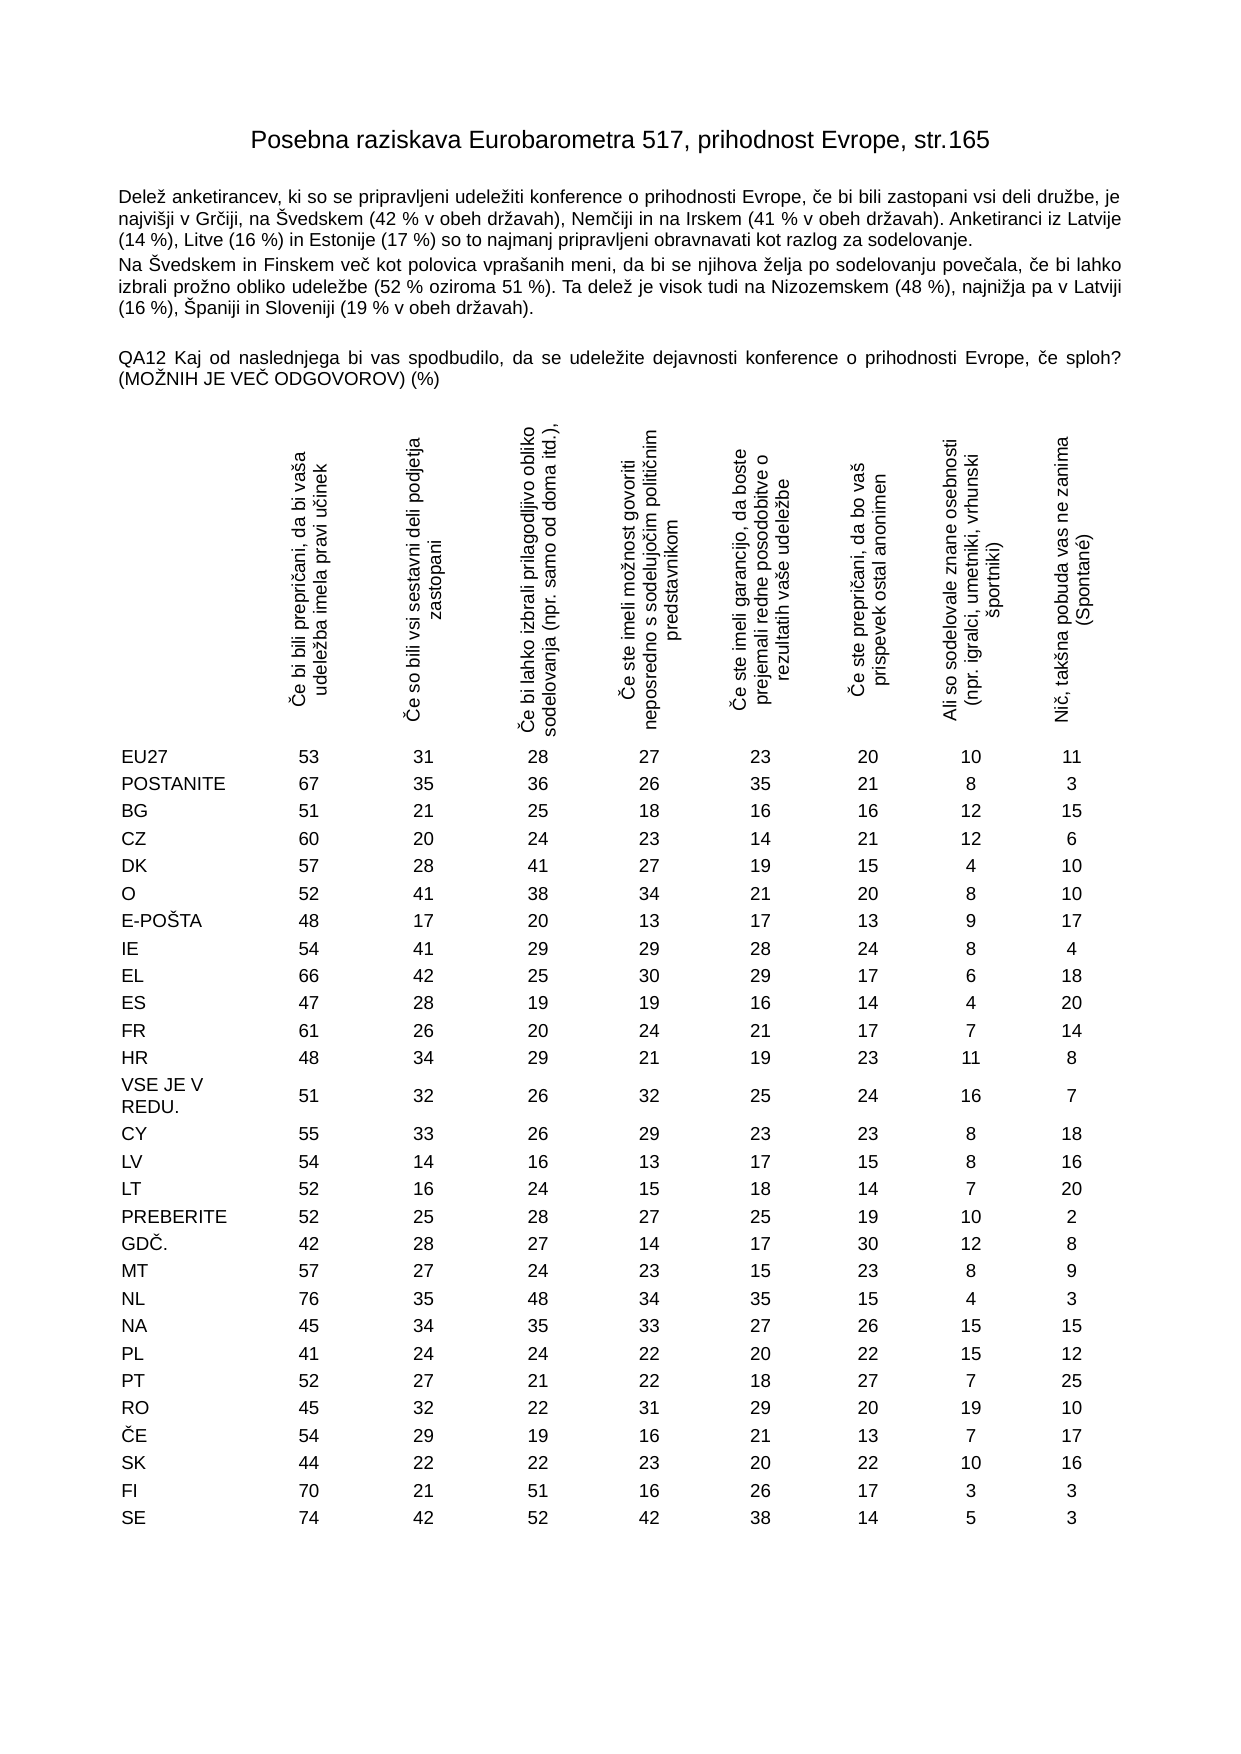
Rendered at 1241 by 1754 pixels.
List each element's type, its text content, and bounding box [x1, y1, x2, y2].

table_cell 13 [815, 907, 920, 934]
table_cell CZ [118, 825, 254, 852]
table_cell 7 [920, 1175, 1021, 1202]
table_cell 35 [706, 1285, 815, 1312]
table_cell 3 [1021, 1504, 1122, 1531]
table_cell 16 [706, 798, 815, 825]
table_cell 28 [364, 852, 483, 879]
table_cell RO [118, 1394, 254, 1422]
table_cell 8 [920, 1148, 1021, 1175]
table_cell 14 [1021, 1017, 1122, 1044]
table_header Če so bili vsi sestavni deli podjetja zastopani [364, 418, 483, 743]
table_cell EL [118, 962, 254, 989]
table_cell 18 [706, 1175, 815, 1202]
table_cell 20 [815, 880, 920, 907]
table_cell 32 [364, 1071, 483, 1120]
table_cell SE [118, 1504, 254, 1531]
table_cell 23 [706, 743, 815, 770]
table_cell 15 [815, 1148, 920, 1175]
table_cell 21 [706, 1422, 815, 1449]
table_cell 26 [706, 1476, 815, 1504]
table_cell 16 [364, 1175, 483, 1202]
table_cell 41 [364, 880, 483, 907]
table_cell 25 [706, 1203, 815, 1230]
table_cell 35 [364, 770, 483, 797]
table_cell 17 [1021, 907, 1122, 934]
table_cell 45 [254, 1312, 363, 1339]
table_cell 54 [254, 1422, 363, 1449]
text QA12 Kaj od naslednjega bi vas spodbudilo, da se udeležite dejavnosti konference o prihodnosti Evrope, če sploh? (MOŽNIH JE VEČ ODGOVOROV) (%) [118, 347, 1122, 390]
table_cell 26 [815, 1312, 920, 1339]
table_cell 35 [364, 1285, 483, 1312]
table_cell 53 [254, 743, 363, 770]
table_cell 42 [364, 962, 483, 989]
table_cell 27 [815, 1367, 920, 1394]
table_cell 11 [920, 1044, 1021, 1071]
table_cell 15 [920, 1340, 1021, 1367]
table_cell 12 [920, 798, 1021, 825]
table_cell 27 [483, 1230, 592, 1257]
table_cell 19 [593, 989, 706, 1017]
table_cell 21 [593, 1044, 706, 1071]
table_cell 23 [593, 1449, 706, 1476]
table_cell 48 [254, 1044, 363, 1071]
table_cell ČE [118, 1422, 254, 1449]
table_cell 22 [815, 1449, 920, 1476]
table_cell 52 [254, 880, 363, 907]
table_cell 14 [815, 1504, 920, 1531]
table_cell BG [118, 798, 254, 825]
table_header Če ste imeli možnost govoriti neposredno s sodelujočim političnim predstavnikom [593, 418, 706, 743]
table_cell 10 [1021, 1394, 1122, 1422]
table_cell 25 [364, 1203, 483, 1230]
table_cell 29 [364, 1422, 483, 1449]
table_cell 2 [1021, 1203, 1122, 1230]
table_cell 20 [364, 825, 483, 852]
table_cell HR [118, 1044, 254, 1071]
table_cell 22 [815, 1340, 920, 1367]
table_header Če ste imeli garancijo, da boste prejemali redne posodobitve o rezultatih vaše udeležbe [706, 418, 815, 743]
table_cell 23 [593, 1257, 706, 1285]
table_cell 10 [920, 1203, 1021, 1230]
table_cell 17 [706, 1230, 815, 1257]
table_cell 8 [920, 770, 1021, 797]
table_cell 29 [706, 1394, 815, 1422]
table_header Nič, takšna pobuda vas ne zanima (Spontané) [1021, 418, 1122, 743]
table_cell 35 [706, 770, 815, 797]
table_cell 21 [364, 1476, 483, 1504]
table_cell 57 [254, 852, 363, 879]
table_cell 17 [1021, 1422, 1122, 1449]
table_cell 4 [920, 1285, 1021, 1312]
table_cell 17 [706, 907, 815, 934]
table_cell 38 [706, 1504, 815, 1531]
table_cell 32 [364, 1394, 483, 1422]
table_cell 47 [254, 989, 363, 1017]
table_cell 23 [593, 825, 706, 852]
table_cell 23 [815, 1044, 920, 1071]
table_cell 3 [1021, 1476, 1122, 1504]
table_header Če bi lahko izbrali prilagodljivo obliko sodelovanja (npr. samo od doma itd.), [483, 418, 592, 743]
table_cell 21 [815, 770, 920, 797]
table_cell 16 [483, 1148, 592, 1175]
table_cell 52 [254, 1367, 363, 1394]
table_cell POSTANITE [118, 770, 254, 797]
table_cell 27 [706, 1312, 815, 1339]
table_cell 48 [254, 907, 363, 934]
table_cell 29 [593, 1120, 706, 1148]
table_cell 16 [593, 1476, 706, 1504]
table_cell LT [118, 1175, 254, 1202]
table_cell 8 [920, 880, 1021, 907]
table_cell 6 [1021, 825, 1122, 852]
text Delež anketirancev, ki so se pripravljeni udeležiti konference o prihodnosti Evrope, če bi bili zastopani vsi deli družbe, je najvišji v Grčiji, na Švedskem (42 % v obeh državah), Nemčiji in na Irskem (41 % v obeh državah). Anketiranci iz Latvije (14 %), Litve (16 %) in Estonije (17 %) so to najmanj pripravljeni obravnavati kot razlog za sodelovanje. [118, 186, 1122, 251]
table_cell 24 [815, 1071, 920, 1120]
table_cell 42 [364, 1504, 483, 1531]
table_cell 32 [593, 1071, 706, 1120]
table_header [118, 418, 254, 743]
table_cell 36 [483, 770, 592, 797]
table_cell NA [118, 1312, 254, 1339]
table_cell 17 [815, 1476, 920, 1504]
table_cell 24 [593, 1017, 706, 1044]
table_cell 21 [483, 1367, 592, 1394]
table_cell 8 [920, 1257, 1021, 1285]
table_cell 7 [920, 1422, 1021, 1449]
table_cell 34 [593, 880, 706, 907]
table_cell 21 [364, 798, 483, 825]
table_cell 12 [920, 825, 1021, 852]
table_cell 24 [483, 1175, 592, 1202]
table_cell 35 [483, 1312, 592, 1339]
table_cell 34 [593, 1285, 706, 1312]
table_cell 8 [1021, 1044, 1122, 1071]
table_cell 28 [364, 989, 483, 1017]
table_cell 33 [593, 1312, 706, 1339]
table_cell 15 [1021, 1312, 1122, 1339]
table_cell 20 [483, 907, 592, 934]
table_cell 4 [920, 852, 1021, 879]
table_cell 52 [254, 1175, 363, 1202]
table_cell 42 [254, 1230, 363, 1257]
table_cell 29 [593, 934, 706, 962]
table_cell 76 [254, 1285, 363, 1312]
table_cell 14 [815, 989, 920, 1017]
table_cell 57 [254, 1257, 363, 1285]
table_cell 17 [364, 907, 483, 934]
table_cell 11 [1021, 743, 1122, 770]
table_cell ES [118, 989, 254, 1017]
table_cell 60 [254, 825, 363, 852]
table_cell 26 [593, 770, 706, 797]
table_cell PREBERITE [118, 1203, 254, 1230]
table_cell E-POŠTA [118, 907, 254, 934]
table_cell 3 [1021, 770, 1122, 797]
table_cell 51 [254, 798, 363, 825]
table_cell 25 [483, 798, 592, 825]
table_cell 34 [364, 1044, 483, 1071]
table_cell 14 [593, 1230, 706, 1257]
table_cell 54 [254, 934, 363, 962]
table_cell 26 [483, 1120, 592, 1148]
table_cell 54 [254, 1148, 363, 1175]
table_cell 17 [706, 1148, 815, 1175]
table_cell LV [118, 1148, 254, 1175]
table_cell 16 [1021, 1148, 1122, 1175]
table_cell 20 [706, 1449, 815, 1476]
table_cell 28 [706, 934, 815, 962]
table_cell 48 [483, 1285, 592, 1312]
table_cell 7 [920, 1367, 1021, 1394]
table_cell 9 [1021, 1257, 1122, 1285]
table_cell 20 [706, 1340, 815, 1367]
table_cell 14 [815, 1175, 920, 1202]
table_cell 7 [920, 1017, 1021, 1044]
table_cell 30 [593, 962, 706, 989]
table_cell 25 [706, 1071, 815, 1120]
text Na Švedskem in Finskem več kot polovica vprašanih meni, da bi se njihova želja po sodelovanju povečala, če bi lahko izbrali prožno obliko udeležbe (52 % oziroma 51 %). Ta delež je visok tudi na Nizozemskem (48 %), najnižja pa v Latviji (16 %), Španiji in Sloveniji (19 % v obeh državah). [118, 254, 1122, 319]
table_cell 67 [254, 770, 363, 797]
table_cell MT [118, 1257, 254, 1285]
table_cell 19 [483, 1422, 592, 1449]
table_cell O [118, 880, 254, 907]
table_cell PL [118, 1340, 254, 1367]
table_cell 55 [254, 1120, 363, 1148]
table_cell 24 [815, 934, 920, 962]
table_cell 4 [920, 989, 1021, 1017]
table_cell 27 [364, 1257, 483, 1285]
table_cell 15 [1021, 798, 1122, 825]
table_cell 13 [593, 1148, 706, 1175]
table_cell 8 [920, 1120, 1021, 1148]
table_cell 42 [593, 1504, 706, 1531]
table_cell 16 [593, 1422, 706, 1449]
table_cell CY [118, 1120, 254, 1148]
table_cell 7 [1021, 1071, 1122, 1120]
table_cell 28 [483, 743, 592, 770]
table_cell 19 [706, 1044, 815, 1071]
table_cell 21 [706, 880, 815, 907]
table_cell GDČ. [118, 1230, 254, 1257]
table_cell 10 [1021, 880, 1122, 907]
table_cell 13 [593, 907, 706, 934]
table_cell 25 [1021, 1367, 1122, 1394]
table_cell 12 [920, 1230, 1021, 1257]
table_cell 4 [1021, 934, 1122, 962]
table_cell 31 [593, 1394, 706, 1422]
table_cell 27 [364, 1367, 483, 1394]
table_cell 16 [920, 1071, 1021, 1120]
table_cell 51 [483, 1476, 592, 1504]
table_cell 15 [706, 1257, 815, 1285]
table_cell 20 [1021, 1175, 1122, 1202]
table_cell 19 [815, 1203, 920, 1230]
table_cell 10 [920, 743, 1021, 770]
table_cell 19 [920, 1394, 1021, 1422]
table_cell 45 [254, 1394, 363, 1422]
table_cell 12 [1021, 1340, 1122, 1367]
table_cell 41 [254, 1340, 363, 1367]
table_cell 29 [483, 1044, 592, 1071]
table_cell 29 [483, 934, 592, 962]
table_cell 31 [364, 743, 483, 770]
table_cell 10 [920, 1449, 1021, 1476]
table_cell 28 [483, 1203, 592, 1230]
table_cell 16 [706, 989, 815, 1017]
table_cell 15 [815, 852, 920, 879]
table_cell 21 [815, 825, 920, 852]
table_header Če bi bili prepričani, da bi vaša udeležba imela pravi učinek [254, 418, 363, 743]
table_cell 21 [706, 1017, 815, 1044]
table_cell 16 [815, 798, 920, 825]
table_cell 52 [254, 1203, 363, 1230]
table_cell 27 [593, 852, 706, 879]
table_cell 44 [254, 1449, 363, 1476]
table_cell 41 [364, 934, 483, 962]
table_cell 9 [920, 907, 1021, 934]
table_cell 70 [254, 1476, 363, 1504]
table_cell 23 [706, 1120, 815, 1148]
table_cell FR [118, 1017, 254, 1044]
table_cell 14 [706, 825, 815, 852]
table_cell 13 [815, 1422, 920, 1449]
table_cell 38 [483, 880, 592, 907]
table_cell 19 [483, 989, 592, 1017]
table_cell 23 [815, 1257, 920, 1285]
table_cell 27 [593, 1203, 706, 1230]
table_cell 22 [483, 1394, 592, 1422]
table_cell 30 [815, 1230, 920, 1257]
table_cell 16 [1021, 1449, 1122, 1476]
table_cell 27 [593, 743, 706, 770]
table_cell 19 [706, 852, 815, 879]
table_cell 33 [364, 1120, 483, 1148]
table_cell 22 [593, 1340, 706, 1367]
table_cell 34 [364, 1312, 483, 1339]
table_cell 24 [483, 1257, 592, 1285]
table_cell 3 [1021, 1285, 1122, 1312]
table_cell IE [118, 934, 254, 962]
table_cell 18 [706, 1367, 815, 1394]
table_cell DK [118, 852, 254, 879]
table_cell 20 [815, 743, 920, 770]
table_cell 18 [593, 798, 706, 825]
table_cell 15 [815, 1285, 920, 1312]
table_cell 18 [1021, 1120, 1122, 1148]
table_cell 41 [483, 852, 592, 879]
table_header Če ste prepričani, da bo vaš prispevek ostal anonimen [815, 418, 920, 743]
table_cell 5 [920, 1504, 1021, 1531]
table_cell 17 [815, 962, 920, 989]
table_cell 24 [364, 1340, 483, 1367]
table_cell 15 [593, 1175, 706, 1202]
table_cell 52 [483, 1504, 592, 1531]
table_cell 3 [920, 1476, 1021, 1504]
table_cell 6 [920, 962, 1021, 989]
table_cell 22 [593, 1367, 706, 1394]
table_cell 74 [254, 1504, 363, 1531]
table_cell NL [118, 1285, 254, 1312]
table_cell 8 [920, 934, 1021, 962]
table_cell 20 [1021, 989, 1122, 1017]
table_cell 61 [254, 1017, 363, 1044]
table_cell 22 [483, 1449, 592, 1476]
table_cell 24 [483, 1340, 592, 1367]
table_header Ali so sodelovale znane osebnosti (npr. igralci, umetniki, vrhunski športniki) [920, 418, 1021, 743]
table_cell 51 [254, 1071, 363, 1120]
table_cell PT [118, 1367, 254, 1394]
table_cell 22 [364, 1449, 483, 1476]
table_cell 17 [815, 1017, 920, 1044]
table_cell EU27 [118, 743, 254, 770]
table_cell 23 [815, 1120, 920, 1148]
table_cell VSE JE V REDU. [118, 1071, 254, 1120]
table_cell 20 [815, 1394, 920, 1422]
table_cell 8 [1021, 1230, 1122, 1257]
table_cell 15 [920, 1312, 1021, 1339]
table_cell 25 [483, 962, 592, 989]
table_cell 14 [364, 1148, 483, 1175]
table_cell 20 [483, 1017, 592, 1044]
table_cell 66 [254, 962, 363, 989]
table_cell 29 [706, 962, 815, 989]
table_cell SK [118, 1449, 254, 1476]
table_cell 26 [483, 1071, 592, 1120]
table_cell 10 [1021, 852, 1122, 879]
table_cell FI [118, 1476, 254, 1504]
table_cell 24 [483, 825, 592, 852]
table_cell 18 [1021, 962, 1122, 989]
table_cell 26 [364, 1017, 483, 1044]
table_cell 28 [364, 1230, 483, 1257]
